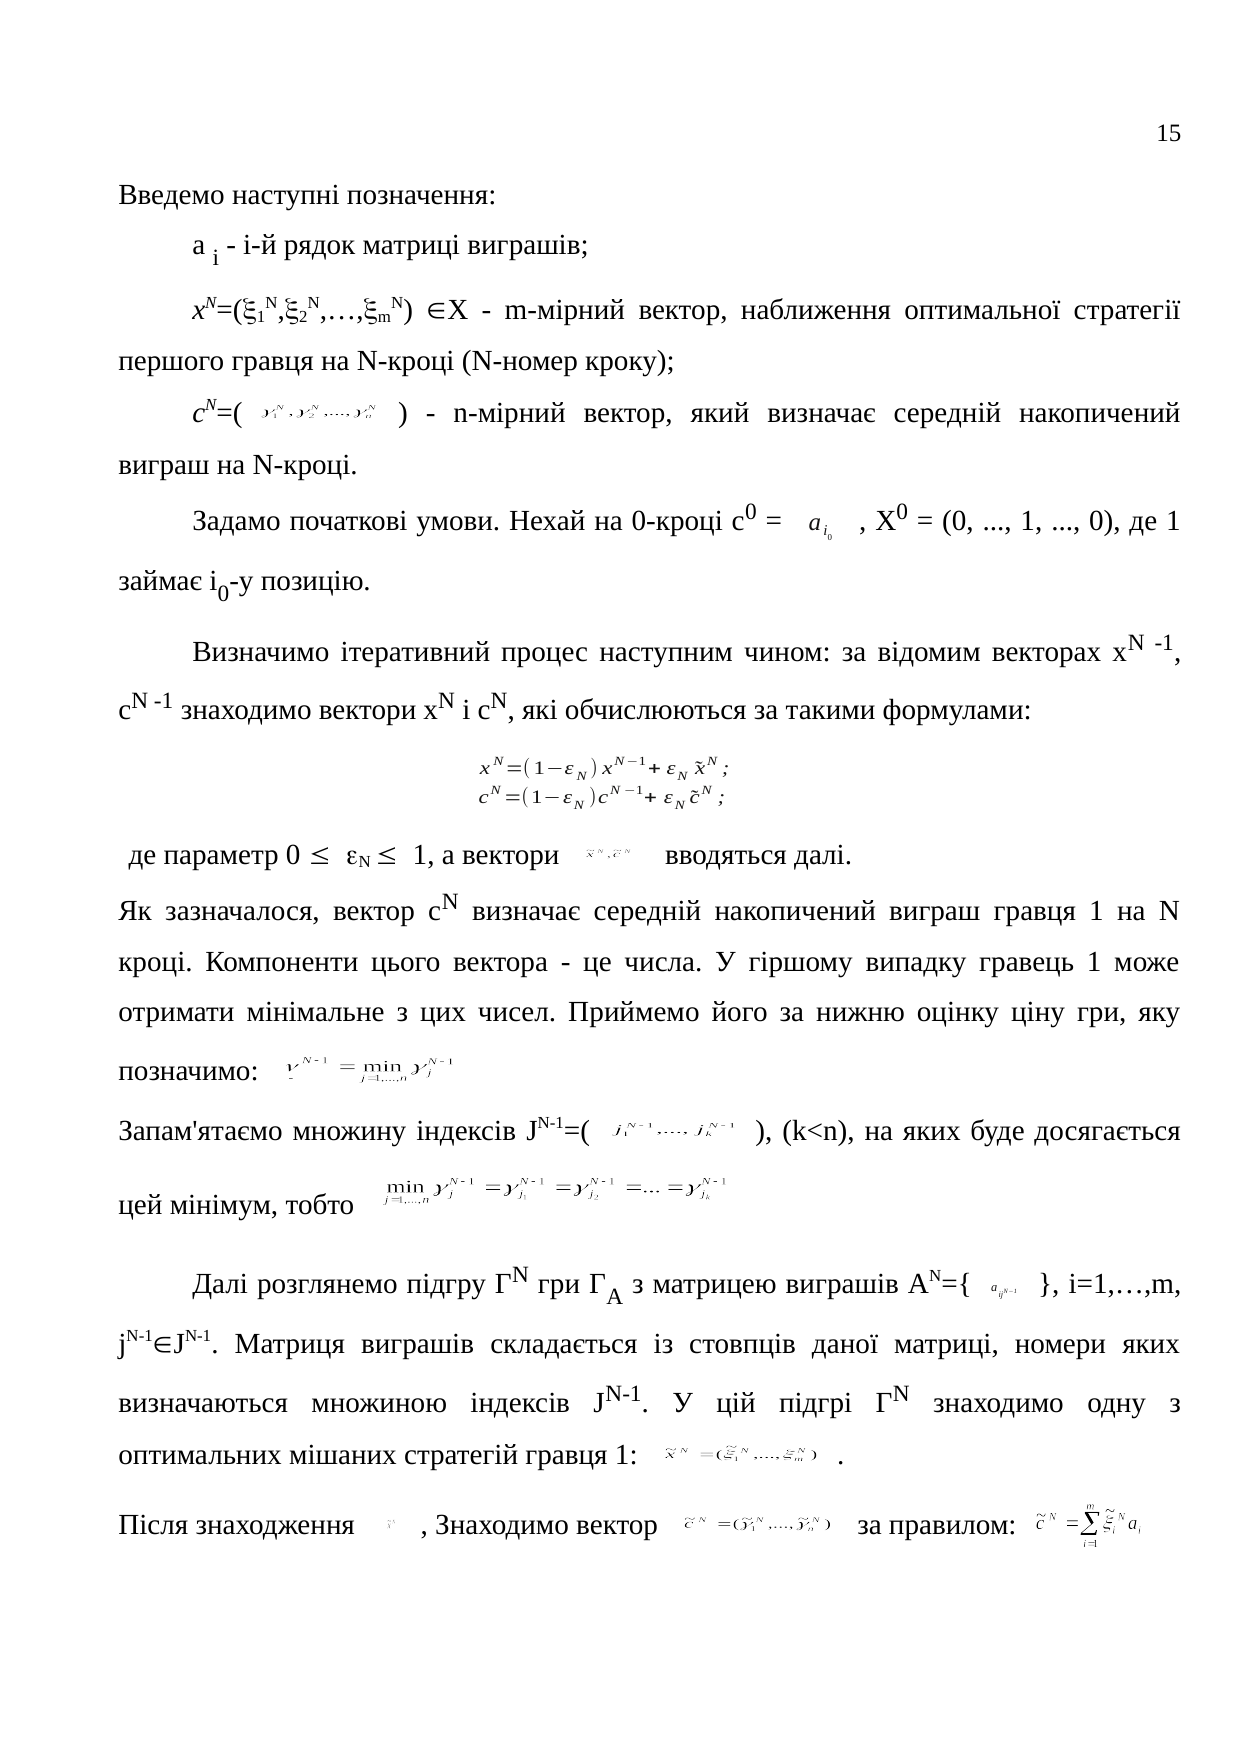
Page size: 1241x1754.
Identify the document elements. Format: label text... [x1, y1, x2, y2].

text Задамо початкові умови. Нехай на 0-кроці c0 = , X0 = (0, ..., 1, ..., 0), де 1 займає i0-у позицію. [118, 497, 1181, 606]
text а i - i-й рядок матриці виграшів; [118, 227, 1181, 271]
text Запам'ятаємо множину індексів JN-1=(), (k<n), на яких буде досягається цей мінімум, тобто [118, 1111, 1181, 1243]
text Визначимо ітеративний процес наступним чином: за відомим векторах xN -1, cN -1 знаходимо вектори xN і cN, які обчислюються за такими формулами: [118, 628, 1181, 726]
text Далі розглянемо підгру ГN гри ГА з матрицею виграшів АN={}, i=1,…,m, jN-1JN-1. Матриця виграшів складається із стовпців даної матриці, номери яких визначаються множиною індексів JN-1. У цій підгрі ГN знаходимо одну з оптимальних мішаних стратегій гравця 1: . [118, 1260, 1181, 1472]
text Введемо наступні позначення: [118, 177, 1181, 211]
text Як зазначалося, вектор cN визначає середній накопичений виграш гравця 1 на N кроці. Компоненти цього вектора - це числа. У гіршому випадку гравець 1 може отримати мінімальне з цих чисел. Приймемо його за нижню оцінку ціну гри, яку позначимо: [118, 888, 1181, 1094]
text Після знаходження , Знаходимо вектор за правилом: [118, 1489, 1181, 1560]
text xN=(1N,2N,…,mN) X - m-мірний вектор, наближення оптимальної стратегії першого гравця на N-кроці (N-номер кроку); [118, 292, 1181, 376]
text де параметр 0  N  1, а вектори вводяться далі. [118, 837, 1181, 871]
text cN=() - n-мірний вектор, який визначає середній накопичений виграш на N-кроці. [118, 393, 1181, 480]
